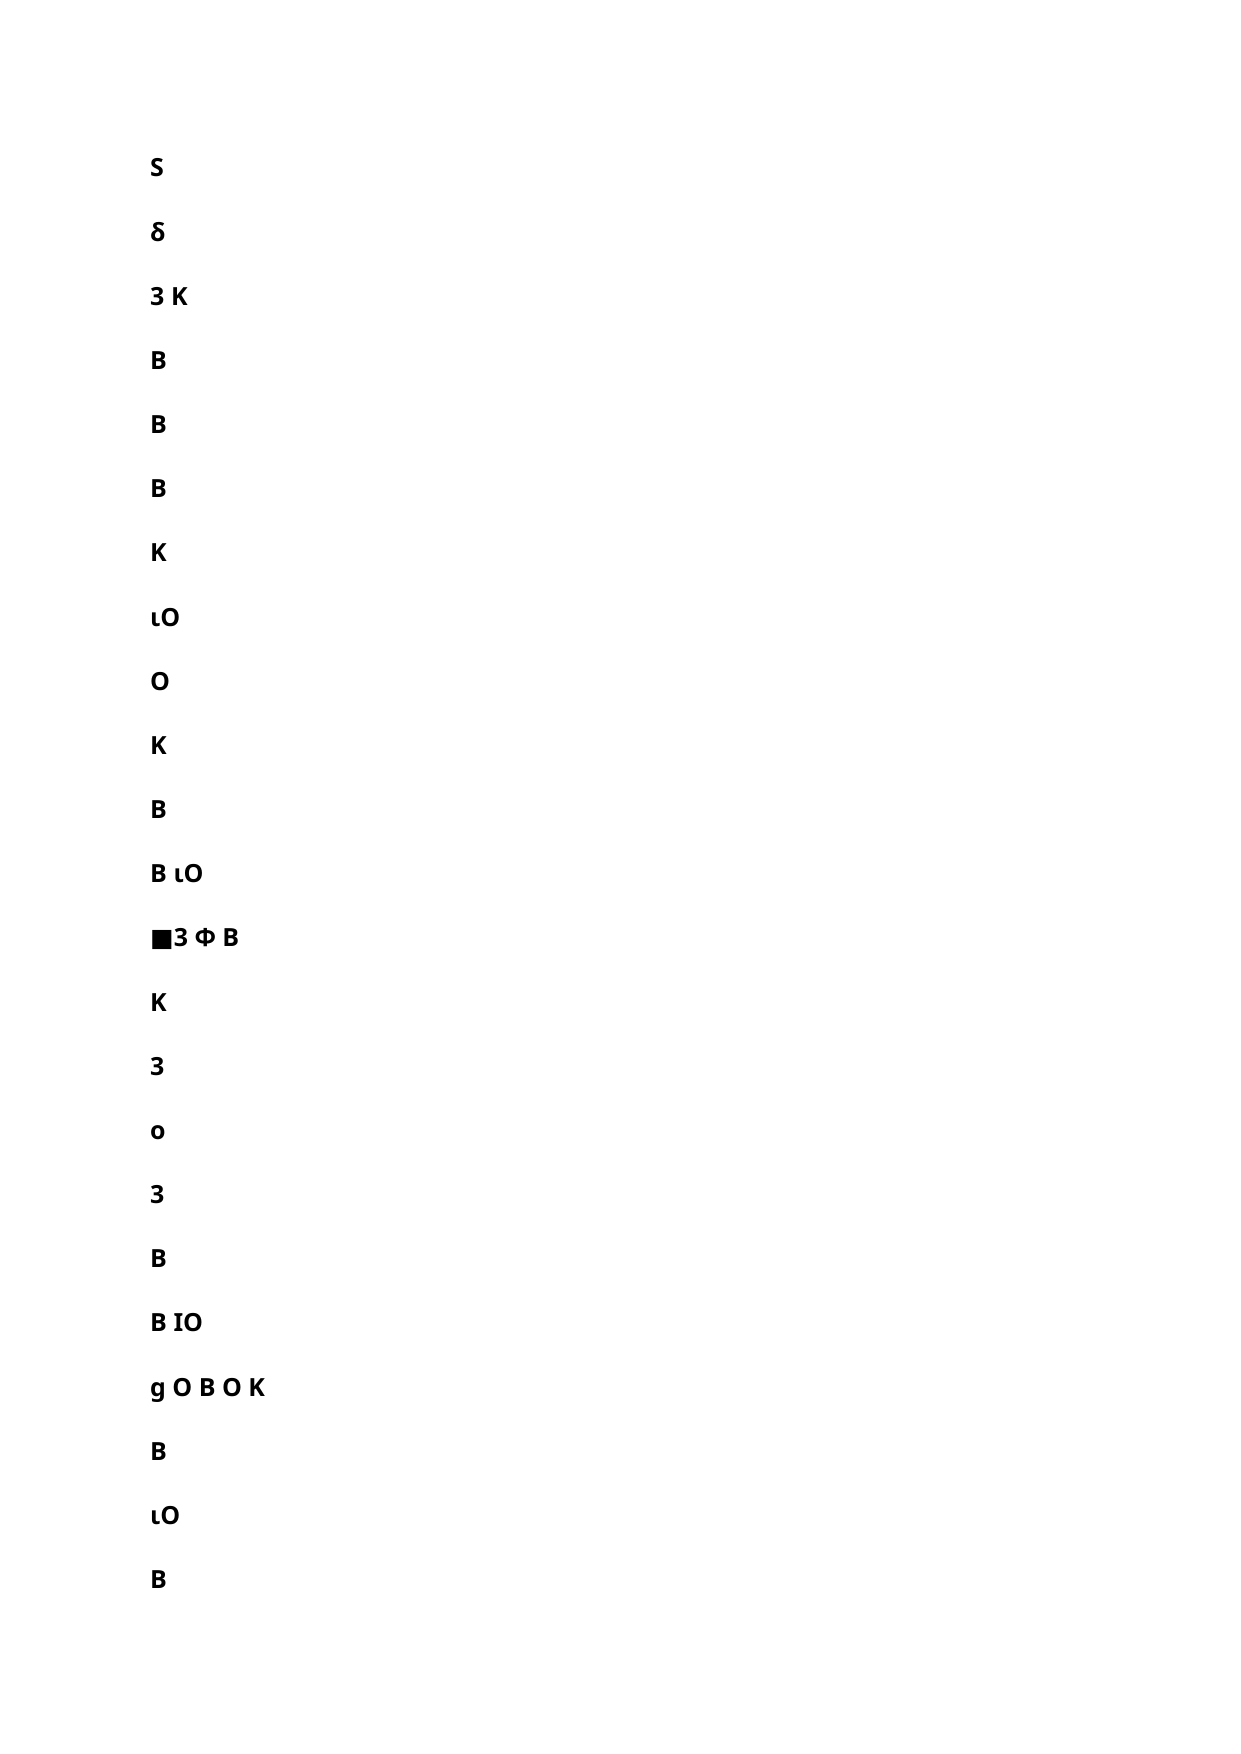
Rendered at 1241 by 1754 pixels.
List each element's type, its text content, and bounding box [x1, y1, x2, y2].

text Κ [150, 727, 1090, 762]
text Β ΙΟ [150, 1305, 1090, 1339]
text Β [150, 1241, 1090, 1275]
text Β [150, 471, 1090, 505]
text Β [150, 342, 1090, 377]
text Β [150, 407, 1090, 441]
text Β [150, 1433, 1090, 1467]
text Κ [150, 535, 1090, 569]
text g Ο Β Ο Κ [150, 1369, 1090, 1403]
text ιΟ [150, 599, 1090, 633]
text ο [150, 1112, 1090, 1147]
text Β [150, 1562, 1090, 1596]
text Κ [150, 984, 1090, 1018]
text Β ιΟ [150, 856, 1090, 890]
text S [150, 150, 1090, 184]
text Β [150, 792, 1090, 826]
text 3 [150, 1048, 1090, 1082]
text δ [150, 214, 1090, 248]
text 3 [150, 1177, 1090, 1211]
text Ο [150, 663, 1090, 697]
text 3 Κ [150, 278, 1090, 312]
text ■3 Φ Β [150, 920, 1090, 954]
text ιΟ [150, 1497, 1090, 1532]
